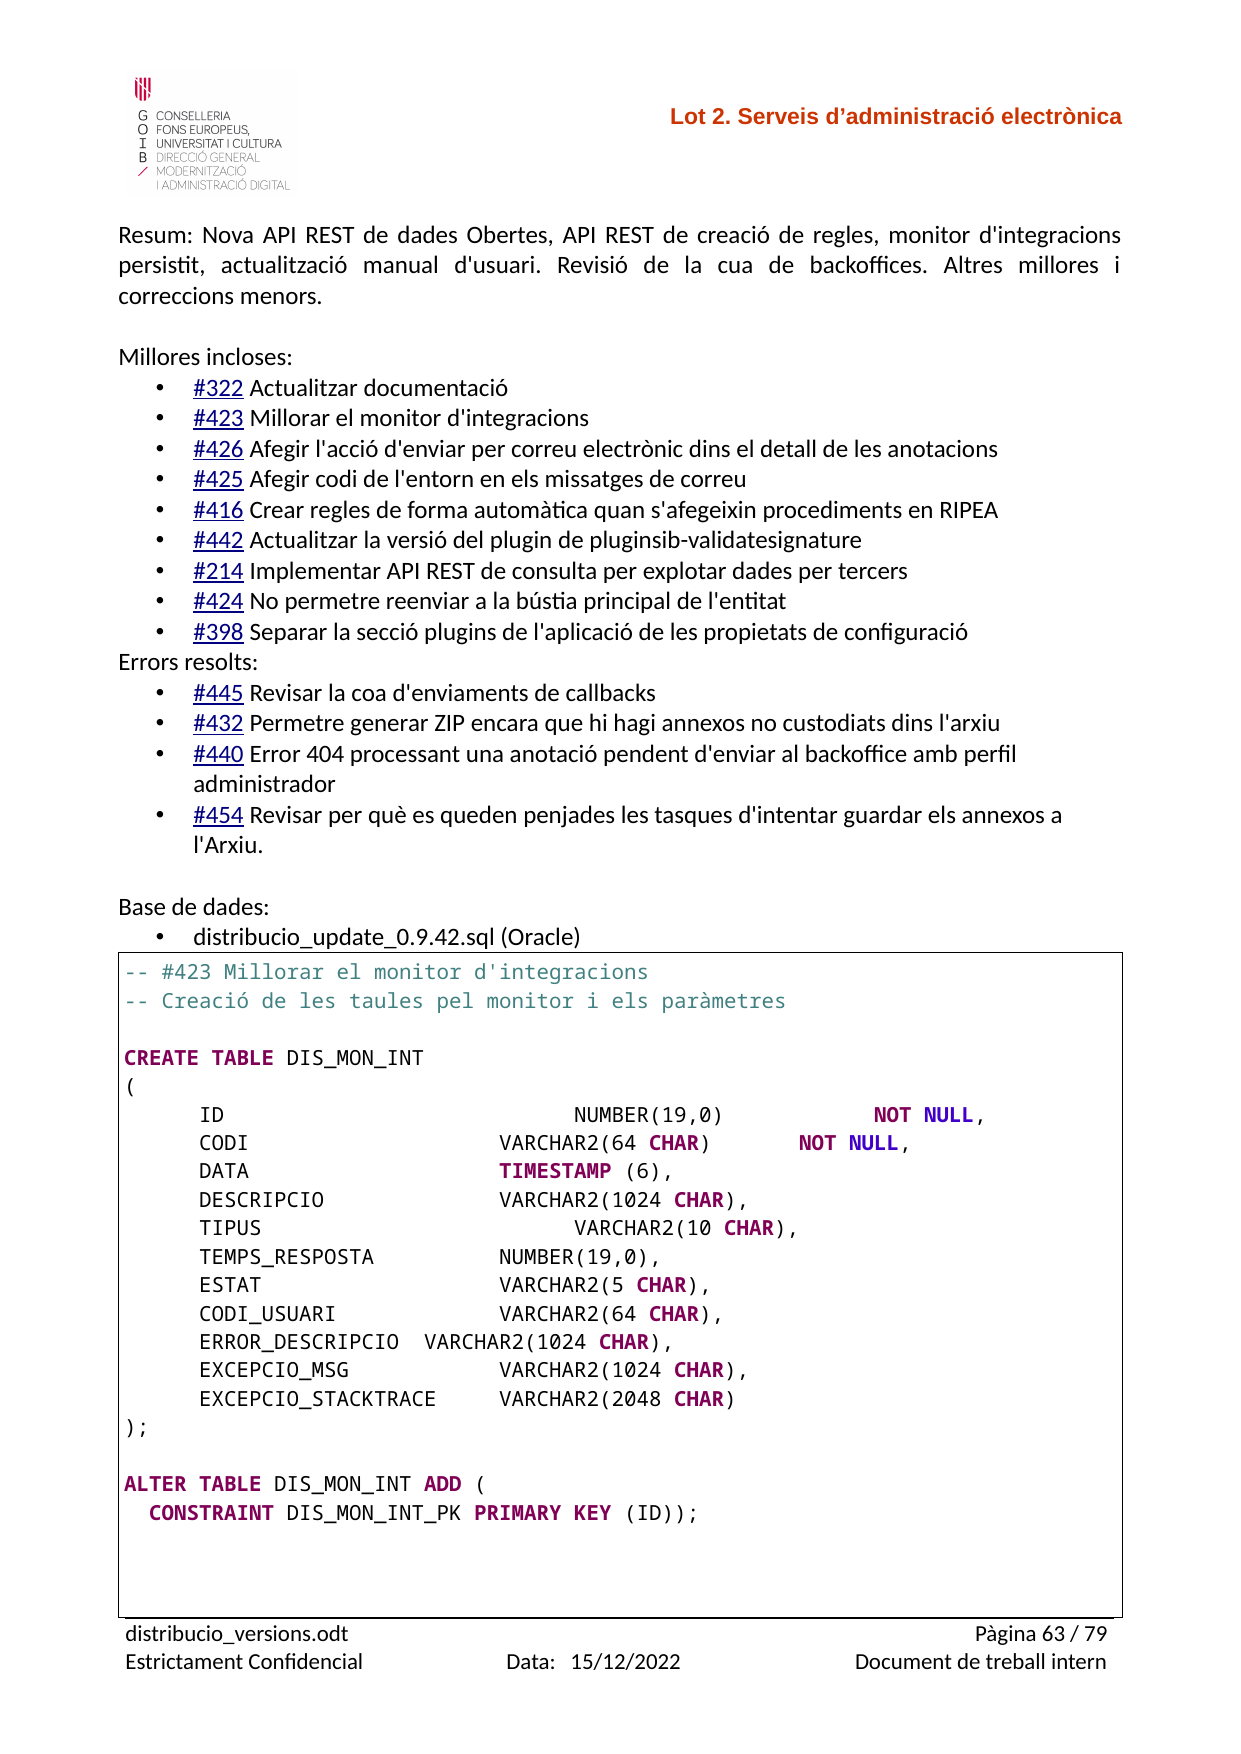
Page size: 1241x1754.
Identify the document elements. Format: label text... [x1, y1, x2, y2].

text Errors resolts: [118, 646, 1122, 677]
list distribucio_update_0.9.42.sql (Oracle) [156, 921, 1122, 952]
text Resum: Nova API REST de dades Obertes, API REST de creació de regles, monitor d'integracions persistit, actualització manual d'usuari. Revisió de la cua de backoffices. Altres millores i correccions menors. [118, 219, 1122, 311]
list #440 Error 404 processant una anotació pendent d'enviar al backoffice amb perfil administrador [156, 738, 1122, 799]
list #426 Afegir l'acció d'enviar per correu electrònic dins el detall de les anotacions [156, 433, 1122, 463]
list #442 Actualitzar la versió del plugin de pluginsib-validatesignature [156, 524, 1122, 555]
list #423 Millorar el monitor d'integracions [156, 402, 1122, 433]
list #432 Permetre generar ZIP encara que hi hagi annexos no custodiats dins l'arxiu [156, 707, 1122, 738]
list #398 Separar la secció plugins de l'aplicació de les propietats de configuració [156, 616, 1122, 646]
list #425 Afegir codi de l'entorn en els missatges de correu [156, 463, 1122, 494]
list #214 Implementar API REST de consulta per explotar dades per tercers [156, 555, 1122, 585]
table_header -- #423 Millorar el monitor d'integracions -- Creació de les taules pel monitor i els paràmetres CREATE TABLE DIS_MON_INT ( ID NUMBER(19,0) NOT NULL, CODI VARCHAR2(64 CHAR) NOT NULL, DATA TIMESTAMP (6), DESCRIPCIO VARCHAR2(1024 CHAR), TIPUS VARCHAR2(10 CHAR), TEMPS_RESPOSTA NUMBER(19,0), ESTAT VARCHAR2(5 CHAR), CODI_USUARI VARCHAR2(64 CHAR), ERROR_DESCRIPCIO VARCHAR2(1024 CHAR), EXCEPCIO_MSG VARCHAR2(1024 CHAR), EXCEPCIO_STACKTRACE VARCHAR2(2048 CHAR) ); ALTER TABLE DIS_MON_INT ADD ( CONSTRAINT DIS_MON_INT_PK PRIMARY KEY (ID)); [119, 953, 1122, 1617]
picture [126, 70, 299, 197]
list #424 No permetre reenviar a la bústia principal de l'entitat [156, 585, 1122, 616]
list #416 Crear regles de forma automàtica quan s'afegeixin procediments en RIPEA [156, 494, 1122, 524]
text Millores incloses: [118, 341, 1122, 372]
list #454 Revisar per què es queden penjades les tasques d'intentar guardar els annexos a l'Arxiu. [156, 799, 1122, 860]
list #445 Revisar la coa d'enviaments de callbacks [156, 677, 1122, 707]
list #322 Actualitzar documentació [156, 372, 1122, 402]
text Base de dades: [118, 891, 1122, 921]
